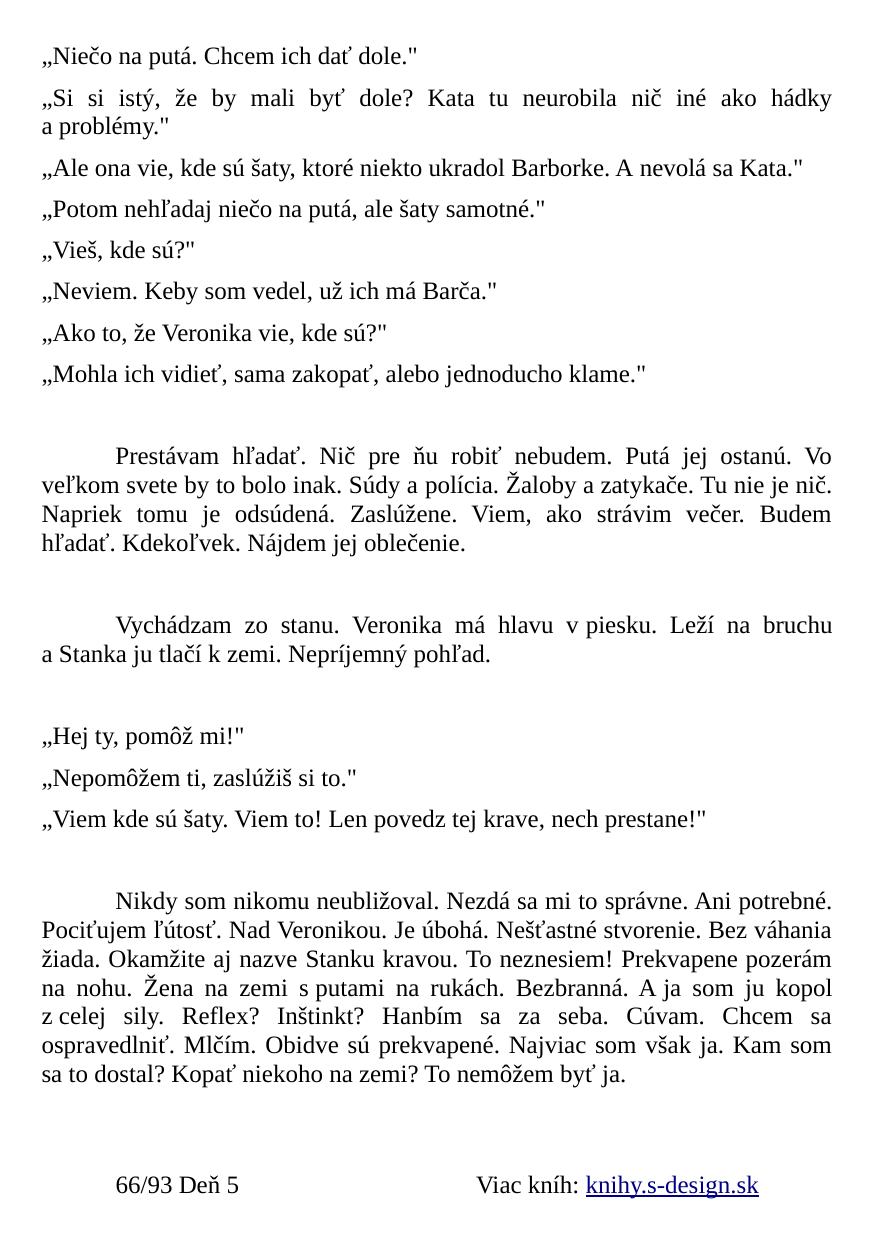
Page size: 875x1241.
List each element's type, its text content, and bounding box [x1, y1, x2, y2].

text „Niečo na putá. Chcem ich dať dole." [41, 41, 833, 70]
text „Nepomôžem ti, zaslúžiš si to." [41, 763, 833, 791]
text „Neviem. Keby som vedel, už ich má Barča." [41, 276, 833, 305]
text „Viem kde sú šaty. Viem to! Len povedz tej krave, nech prestane!" [41, 804, 833, 833]
text „Ale ona vie, kde sú šaty, ktoré niekto ukradol Barborke. A nevolá sa Kata." [41, 153, 833, 181]
text „Potom nehľadaj niečo na putá, ale šaty samotné." [41, 194, 833, 223]
text „Ako to, že Veronika vie, kde sú?" [41, 318, 833, 346]
text Nikdy som nikomu neubližoval. Nezdá sa mi to správne. Ani potrebné. Pociťujem ľútosť. Nad Veronikou. Je úbohá. Nešťastné stvorenie. Bez váhania žiada. Okamžite aj nazve Stanku kravou. To neznesiem! Prekvapene pozerám na nohu. Žena na zemi s putami na rukách. Bezbranná. A ja som ju kopol z celej sily. Reflex? Inštinkt? Hanbím sa za seba. Cúvam. Chcem sa ospravedlniť. Mlčím. Obidve sú prekvapené. Najviac som však ja. Kam som sa to dostal? Kopať niekoho na zemi? To nemôžem byť ja. [41, 886, 833, 1088]
text „Mohla ich vidieť, sama zakopať, alebo jednoducho klame." [41, 359, 833, 388]
text „Si si istý, že by mali byť dole? Kata tu neurobila nič iné ako hádky a problémy." [41, 83, 833, 140]
text Prestávam hľadať. Nič pre ňu robiť nebudem. Putá jej ostanú. Vo veľkom svete by to bolo inak. Súdy a polícia. Žaloby a zatykače. Tu nie je nič. Napriek tomu je odsúdená. Zaslúžene. Viem, ako strávim večer. Budem hľadať. Kdekoľvek. Nájdem jej oblečenie. [41, 441, 833, 556]
text „Vieš, kde sú?" [41, 235, 833, 264]
text „Hej ty, pomôž mi!" [41, 721, 833, 750]
text Vychádzam zo stanu. Veronika má hlavu v piesku. Leží na bruchu a Stanka ju tlačí k zemi. Nepríjemný pohľad. [41, 610, 833, 668]
